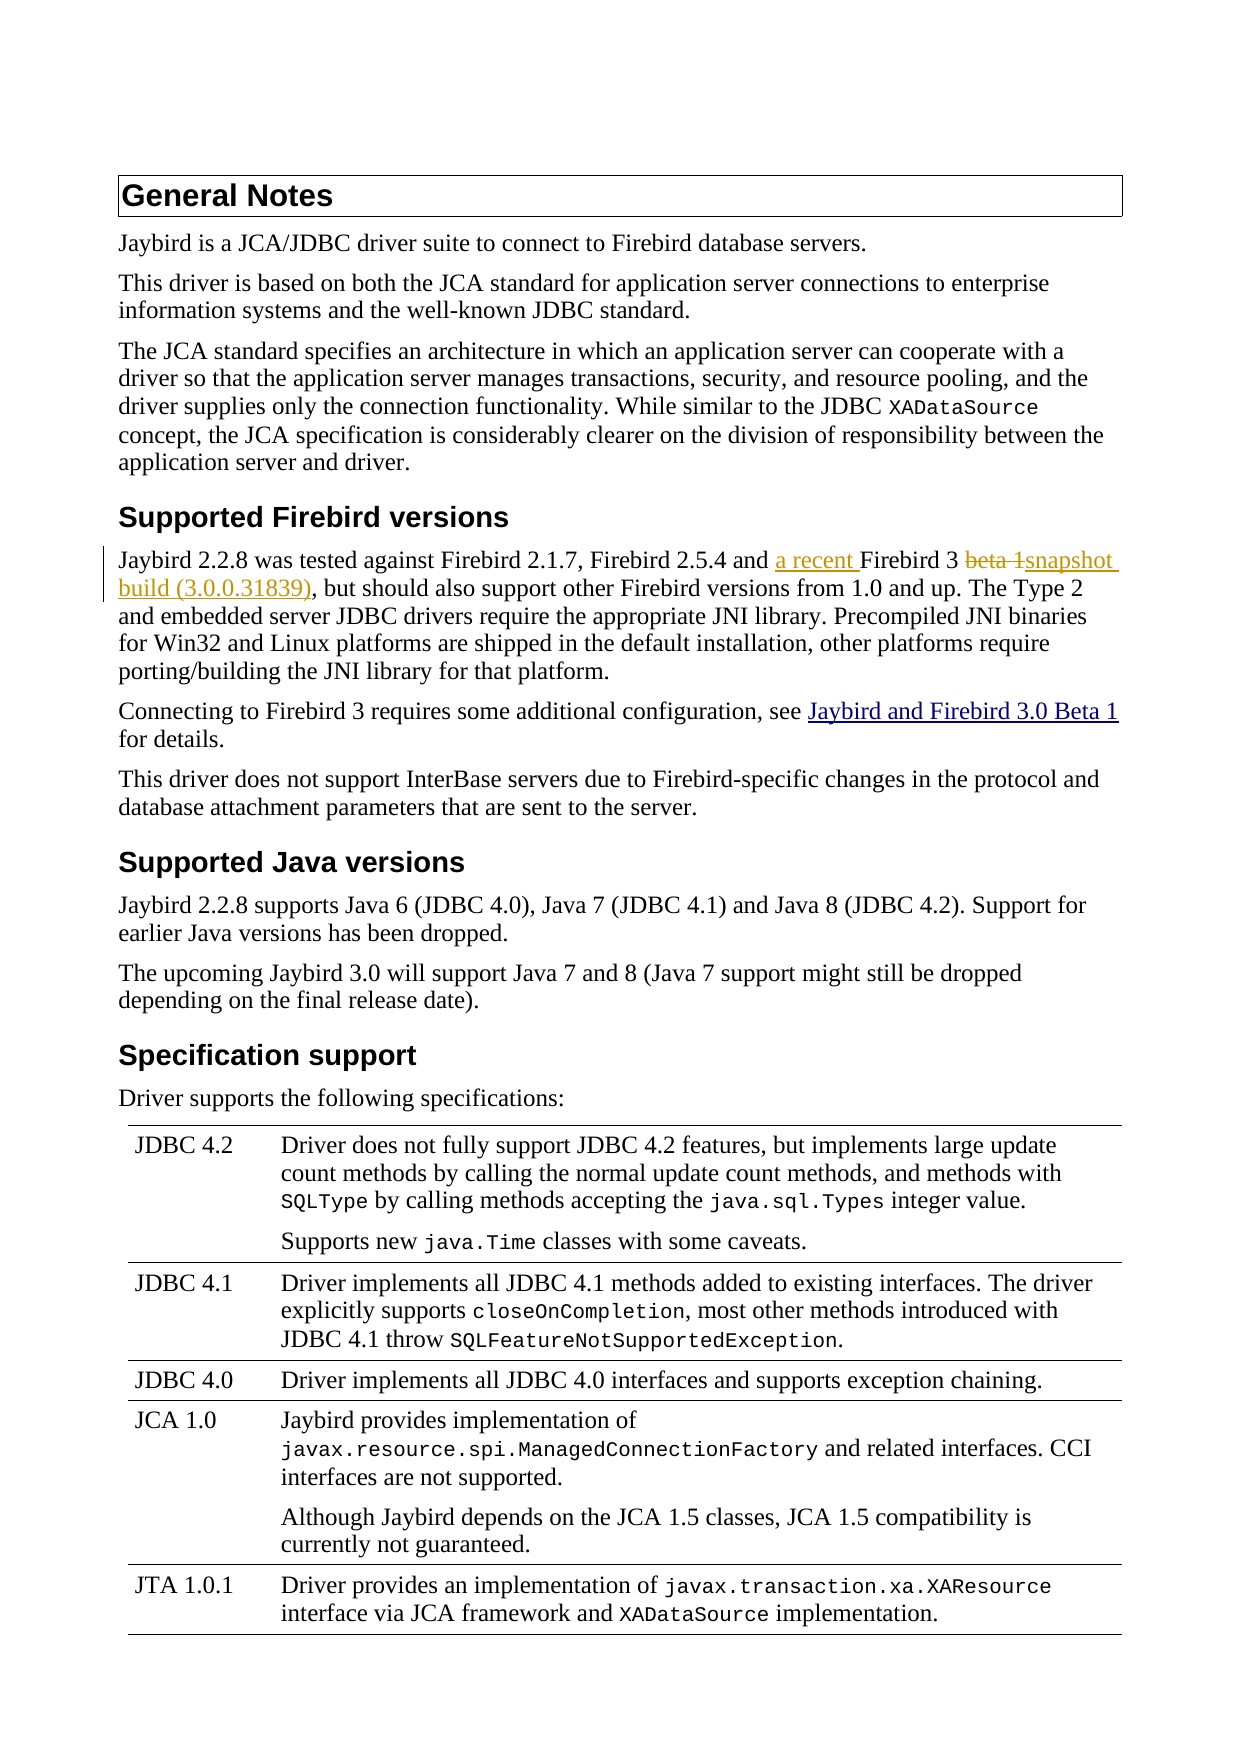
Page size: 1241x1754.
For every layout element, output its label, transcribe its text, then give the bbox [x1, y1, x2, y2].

text The JCA standard specifies an architecture in which an application server can cooperate with a driver so that the application server manages transactions, security, and resource pooling, and the driver supplies only the connection functionality. While similar to the JDBC XADataSource concept, the JCA specification is considerably clearer on the division of responsibility between the application server and driver. [118, 337, 1122, 476]
table_cell JCA 1.0 [128, 1401, 274, 1564]
subtitle Supported Firebird versions [118, 501, 1122, 534]
table_cell JDBC 4.0 [128, 1361, 274, 1400]
text Jaybird is a JCA/JDBC driver suite to connect to Firebird database servers. [118, 229, 1122, 256]
text The upcoming Jaybird 3.0 will support Java 7 and 8 (Java 7 support might still be dropped depending on the final release date). [118, 959, 1122, 1014]
table_cell Driver implements all JDBC 4.1 methods added to existing interfaces. The driver explicitly supports closeOnCompletion, most other methods introduced with JDBC 4.1 throw SQLFeatureNotSupportedException. [274, 1263, 1122, 1360]
text Connecting to Firebird 3 requires some additional configuration, see Jaybird and Firebird 3.0 Beta 1 for details. [118, 697, 1122, 753]
text This driver is based on both the JCA standard for application server connections to enterprise information systems and the well-known JDBC standard. [118, 269, 1122, 324]
text Jaybird 2.2.8 was tested against Firebird 2.1.7, Firebird 2.5.4 and a recent Firebird 3 snapshot build (3.0.0.31839), but should also support other Firebird versions from 1.0 and up. The Type 2 and embedded server JDBC drivers require the appropriate JNI library. Precompiled JNI binaries for Win32 and Linux platforms are shipped in the default installation, other platforms require porting/building the JNI library for that platform. [118, 546, 1122, 685]
text This driver does not support InterBase servers due to Firebird-specific changes in the protocol and database attachment parameters that are sent to the server. [118, 765, 1122, 821]
table_cell Jaybird provides implementation of javax.resource.spi.ManagedConnectionFactory and related interfaces. CCI interfaces are not supported. Although Jaybird depends on the JCA 1.5 classes, JCA 1.5 compatibility is currently not guaranteed. [274, 1401, 1122, 1564]
table_cell Driver implements all JDBC 4.0 interfaces and supports exception chaining. [274, 1361, 1122, 1400]
text Driver supports the following specifications: [118, 1084, 1122, 1112]
text Jaybird 2.2.8 supports Java 6 (JDBC 4.0), Java 7 (JDBC 4.1) and Java 8 (JDBC 4.2). Support for earlier Java versions has been dropped. [118, 891, 1122, 946]
subtitle General Notes [119, 176, 1122, 216]
subtitle Supported Java versions [118, 846, 1122, 878]
table_cell JTA 1.0.1 [128, 1565, 274, 1634]
subtitle Specification support [118, 1039, 1122, 1072]
table_header JDBC 4.2 [128, 1126, 274, 1262]
table_header Driver does not fully support JDBC 4.2 features, but implements large update count methods by calling the normal update count methods, and methods with SQLType by calling methods accepting the java.sql.Types integer value. Supports new java.Time classes with some caveats. [274, 1126, 1122, 1262]
table_cell Driver provides an implementation of javax.transaction.xa.XAResource interface via JCA framework and XADataSource implementation. [274, 1565, 1122, 1634]
table_cell JDBC 4.1 [128, 1263, 274, 1360]
